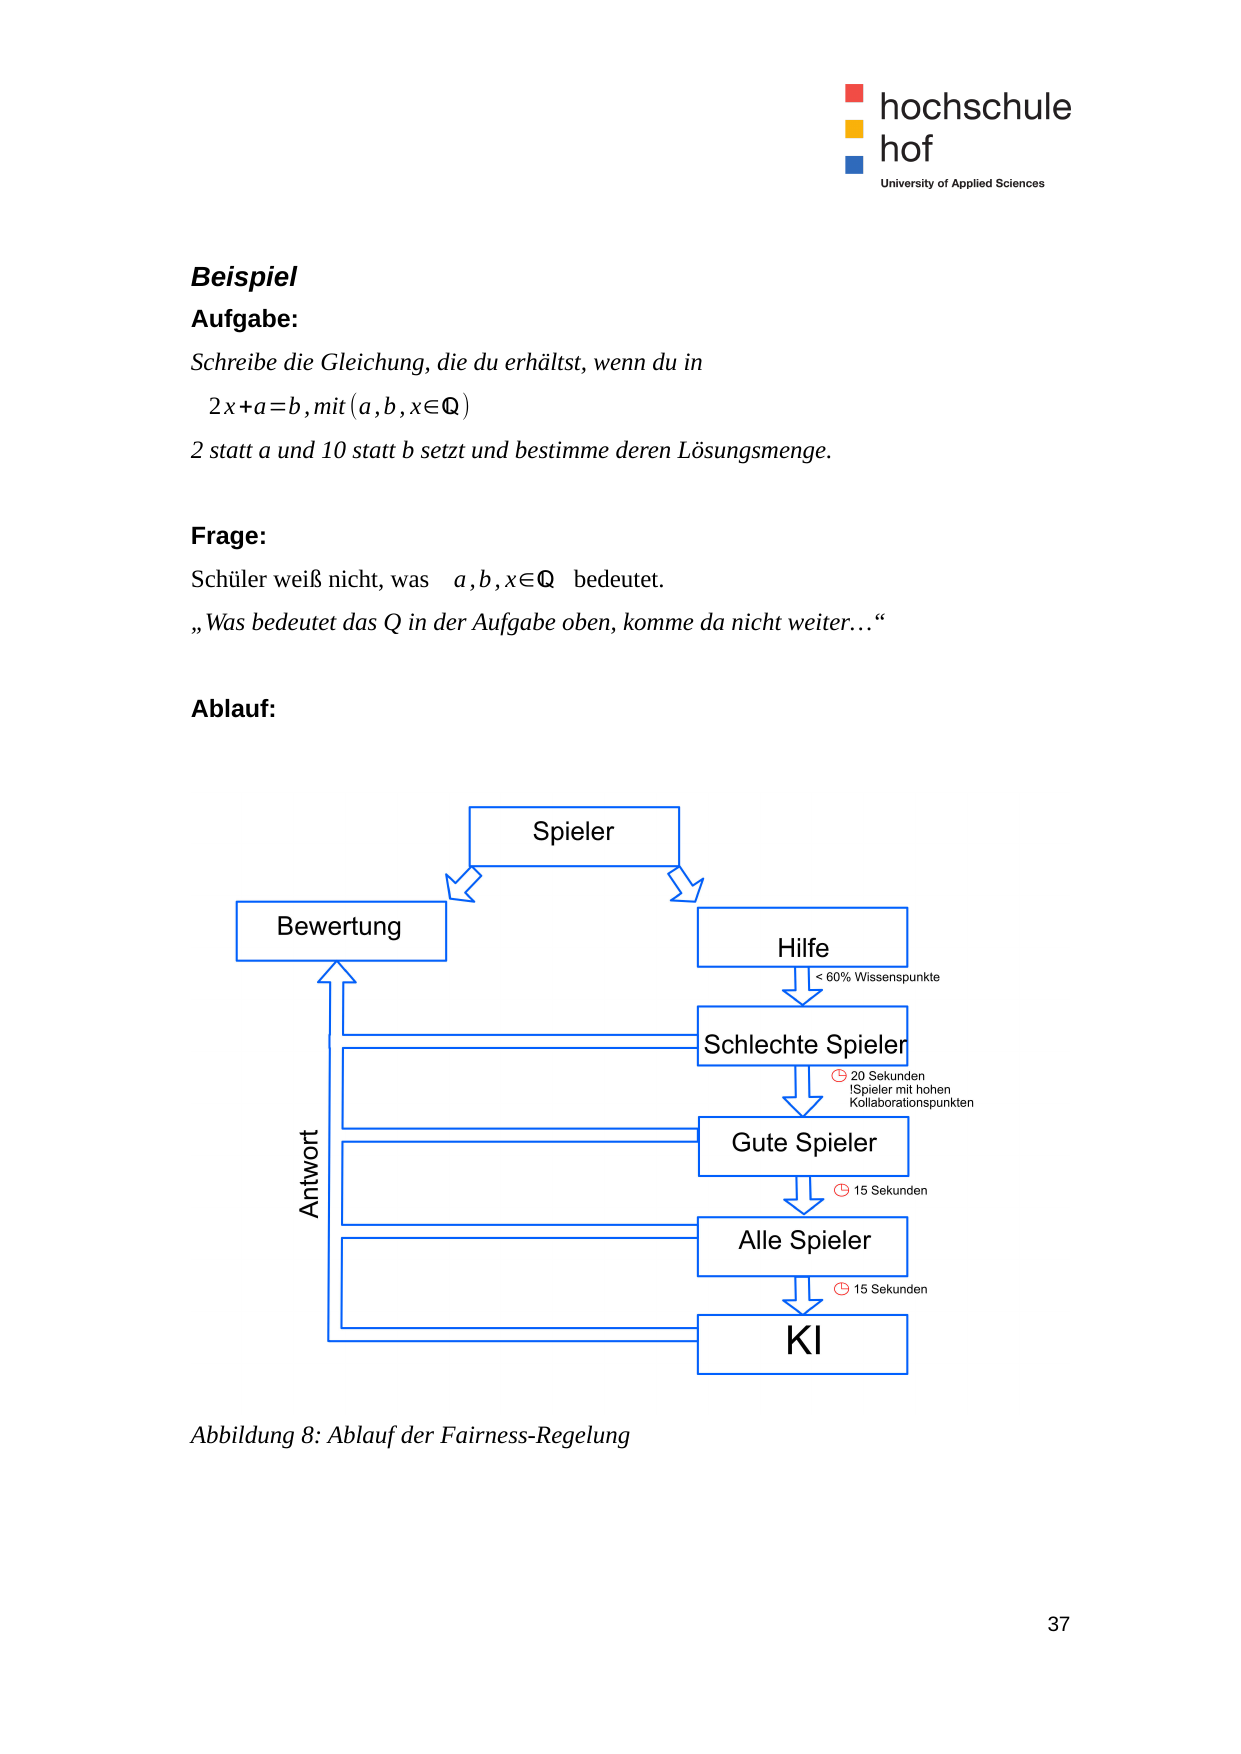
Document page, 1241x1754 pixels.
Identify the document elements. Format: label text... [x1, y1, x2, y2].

picture [190, 792, 1071, 1415]
text Frage: [191, 521, 1070, 550]
text Aufgabe: Schreibe die Gleichung, die du erhältst, wenn du in [191, 304, 1070, 376]
subtitle Beispiel [191, 260, 1070, 292]
text Schüler weiß nicht, was bedeutet. [191, 564, 1070, 593]
text „Was bedeutet das Q in der Aufgabe oben, komme da nicht weiter…“ [191, 607, 1070, 636]
text 2 statt a und 10 statt b setzt und bestimme deren Lösungsmenge. [191, 435, 1070, 464]
text Ablauf: [191, 694, 1070, 722]
text Abbildung 8: Ablauf der Fairness-Regelung [191, 1415, 1070, 1449]
picture [845, 84, 1071, 189]
